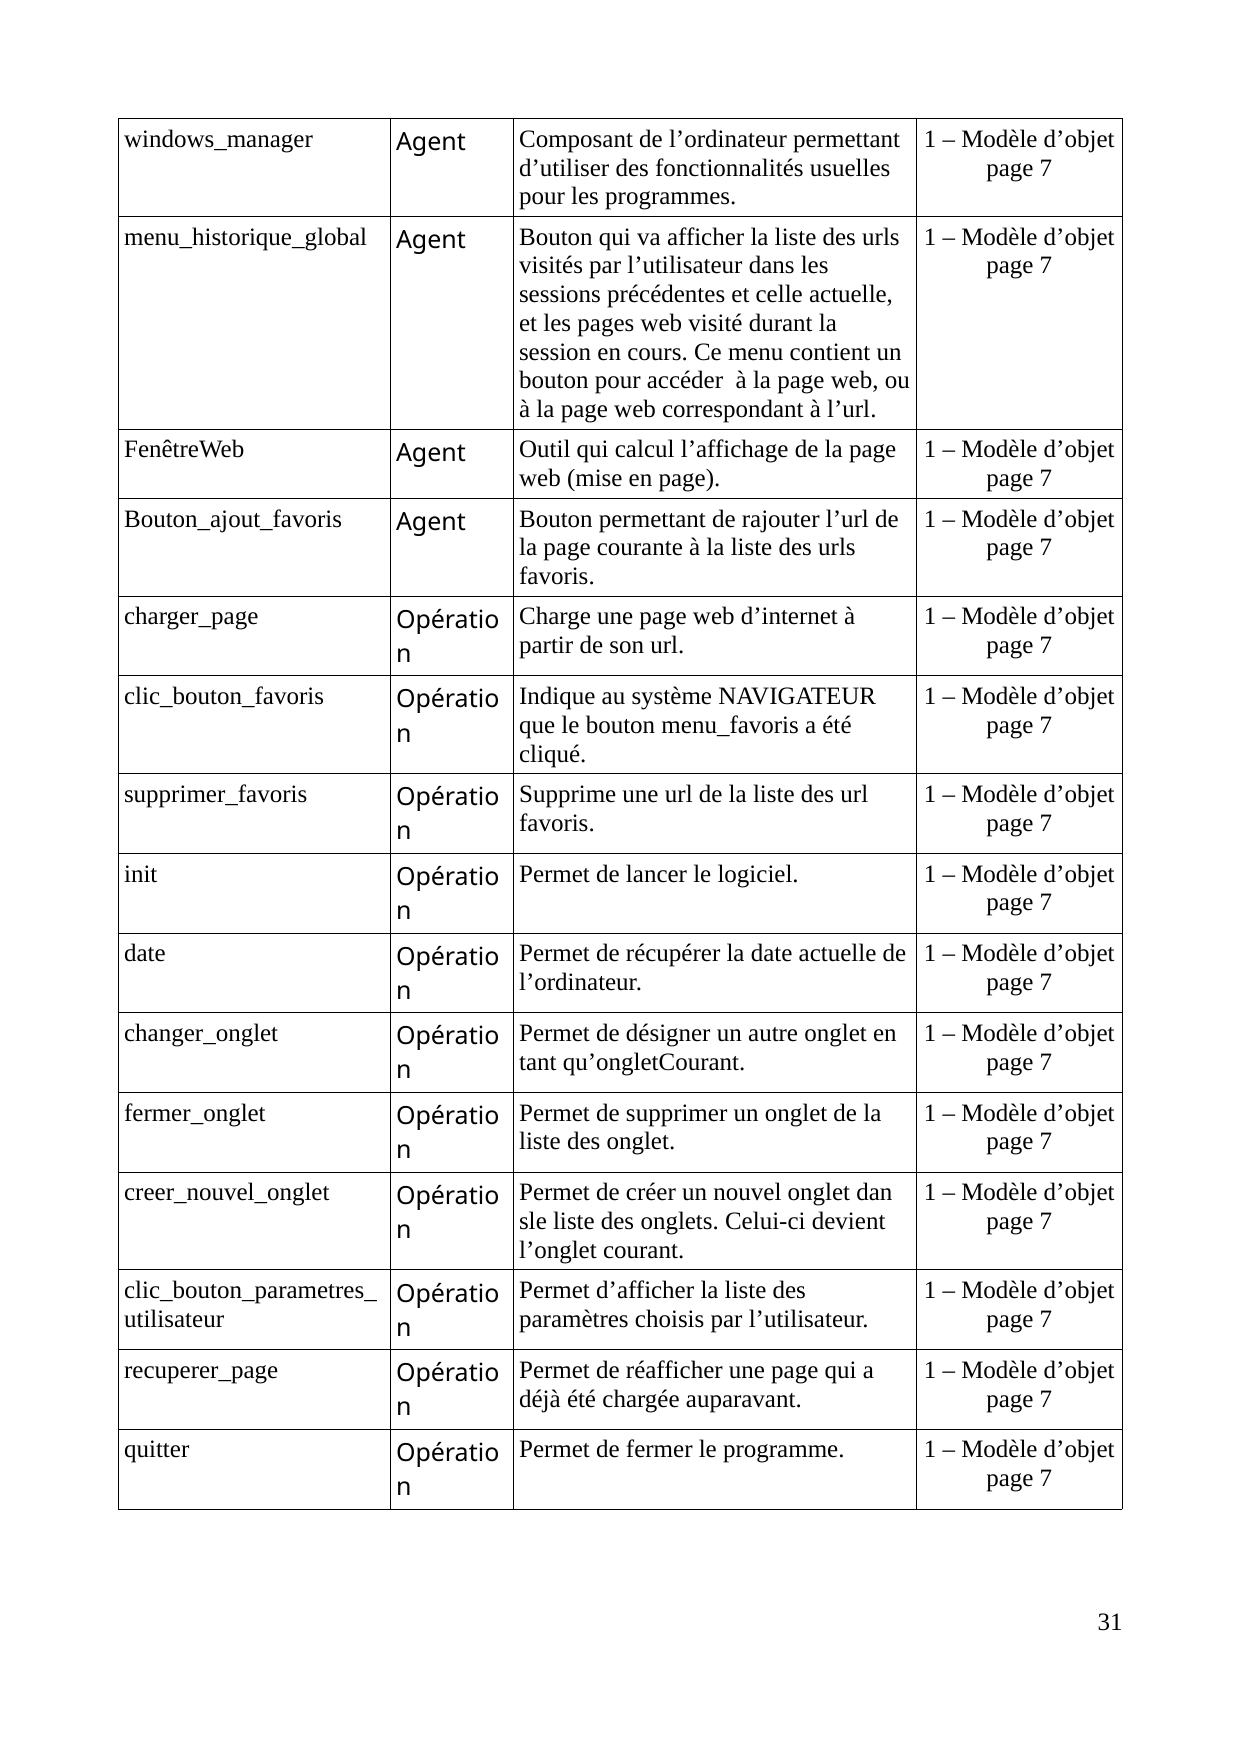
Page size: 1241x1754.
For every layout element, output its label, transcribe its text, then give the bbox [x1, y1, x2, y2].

table_cell 1 – Modèle d’objet page 7 [917, 1430, 1122, 1508]
table_cell Opération [391, 676, 513, 773]
table_cell 1 – Modèle d’objet page 7 [917, 217, 1122, 429]
table_cell Bouton_ajout_favoris [119, 499, 390, 596]
table_cell clic_bouton_favoris [119, 676, 390, 773]
table_cell 1 – Modèle d’objet page 7 [917, 119, 1122, 216]
table_cell FenêtreWeb [119, 430, 390, 498]
table_cell 1 – Modèle d’objet page 7 [917, 1013, 1122, 1092]
table_cell Opération [391, 1173, 513, 1269]
table_cell Permet de créer un nouvel onglet dan sle liste des onglets. Celui-ci devient l’onglet courant. [514, 1173, 916, 1269]
table_cell Permet de supprimer un onglet de la liste des onglet. [514, 1093, 916, 1172]
table_cell 1 – Modèle d’objet page 7 [917, 854, 1122, 932]
table_cell fermer_onglet [119, 1093, 390, 1172]
table_cell Permet d’afficher la liste des paramètres choisis par l’utilisateur. [514, 1270, 916, 1349]
table_cell 1 – Modèle d’objet page 7 [917, 934, 1122, 1012]
table_cell Permet de lancer le logiciel. [514, 854, 916, 932]
table_cell Composant de l’ordinateur permettant d’utiliser des fonctionnalités usuelles pour les programmes. [514, 119, 916, 216]
table_cell Agent [391, 499, 513, 596]
table_cell 1 – Modèle d’objet page 7 [917, 1173, 1122, 1269]
table_cell Opération [391, 1013, 513, 1092]
table_cell creer_nouvel_onglet [119, 1173, 390, 1269]
table_cell Opération [391, 854, 513, 932]
table_cell Opération [391, 1093, 513, 1172]
table_cell 1 – Modèle d’objet page 7 [917, 1270, 1122, 1349]
table_cell supprimer_favoris [119, 774, 390, 853]
table_cell recuperer_page [119, 1350, 390, 1429]
table_cell quitter [119, 1430, 390, 1508]
table_cell date [119, 934, 390, 1012]
table_cell 1 – Modèle d’objet page 7 [917, 676, 1122, 773]
table_cell Bouton permettant de rajouter l’url de la page courante à la liste des urls favoris. [514, 499, 916, 596]
table_cell Opération [391, 934, 513, 1012]
table_cell Permet de récupérer la date actuelle de l’ordinateur. [514, 934, 916, 1012]
table_cell changer_onglet [119, 1013, 390, 1092]
table_cell Agent [391, 430, 513, 498]
table_cell 1 – Modèle d’objet page 7 [917, 774, 1122, 853]
table_cell Permet de réafficher une page qui a déjà été chargée auparavant. [514, 1350, 916, 1429]
table_cell 1 – Modèle d’objet page 7 [917, 499, 1122, 596]
table_cell Permet de fermer le programme. [514, 1430, 916, 1508]
table_cell Opération [391, 1430, 513, 1508]
table_cell charger_page [119, 597, 390, 675]
table_cell Agent [391, 217, 513, 429]
table_cell 1 – Modèle d’objet page 7 [917, 597, 1122, 675]
table_cell Opération [391, 597, 513, 675]
table_cell Opération [391, 774, 513, 853]
table_cell clic_bouton_parametres_utilisateur [119, 1270, 390, 1349]
table_cell Permet de désigner un autre onglet en tant qu’ongletCourant. [514, 1013, 916, 1092]
table_cell 1 – Modèle d’objet page 7 [917, 430, 1122, 498]
table_cell menu_historique_global [119, 217, 390, 429]
table_cell init [119, 854, 390, 932]
table_cell Agent [391, 119, 513, 216]
table_cell windows_manager [119, 119, 390, 216]
table_cell Supprime une url de la liste des url favoris. [514, 774, 916, 853]
table_cell 1 – Modèle d’objet page 7 [917, 1093, 1122, 1172]
table_cell Charge une page web d’internet à partir de son url. [514, 597, 916, 675]
table_cell Indique au système NAVIGATEUR que le bouton menu_favoris a été cliqué. [514, 676, 916, 773]
table_cell Opération [391, 1270, 513, 1349]
table_cell Opération [391, 1350, 513, 1429]
table_cell Outil qui calcul l’affichage de la page web (mise en page). [514, 430, 916, 498]
table_cell 1 – Modèle d’objet page 7 [917, 1350, 1122, 1429]
table_cell Bouton qui va afficher la liste des urls visités par l’utilisateur dans les sessions précédentes et celle actuelle, et les pages web visité durant la session en cours. Ce menu contient un bouton pour accéder à la page web, ou à la page web correspondant à l’url. [514, 217, 916, 429]
